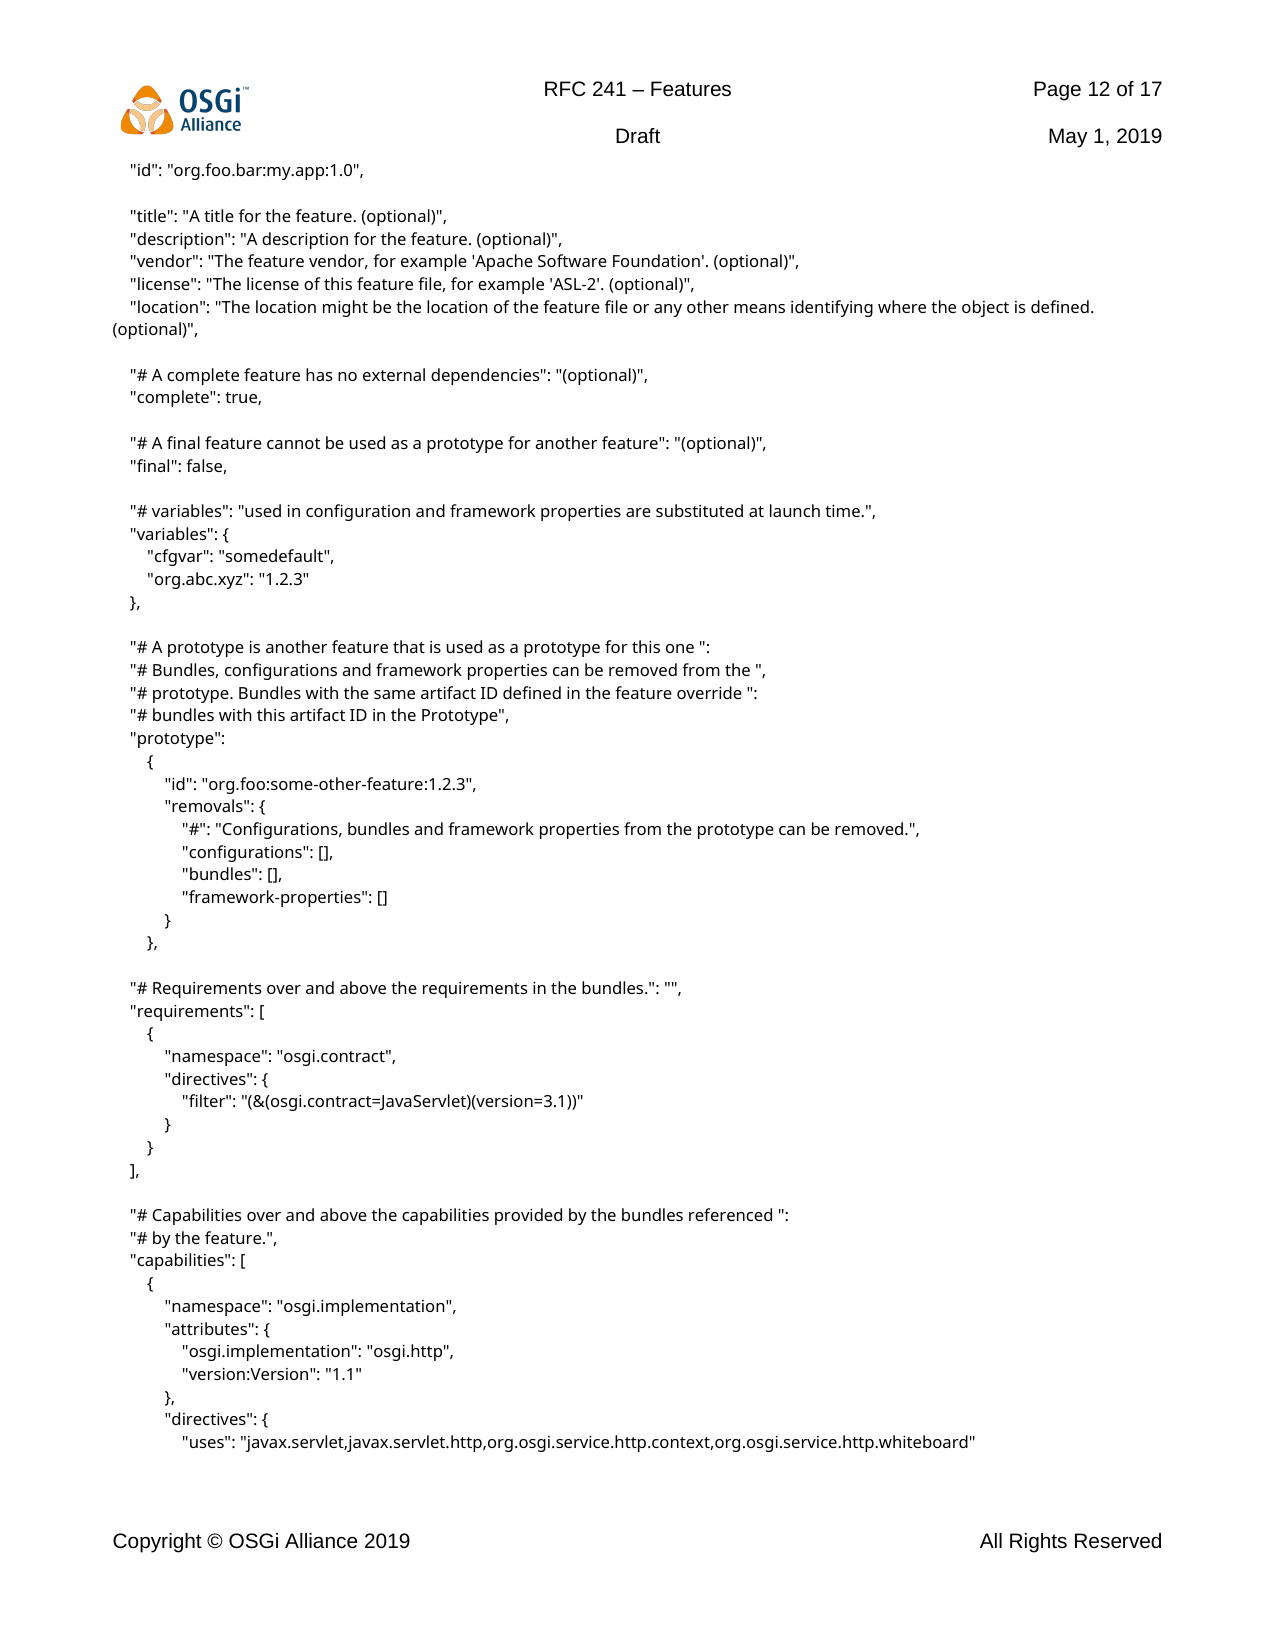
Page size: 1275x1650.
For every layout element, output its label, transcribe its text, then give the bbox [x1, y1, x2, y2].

text "id": "org.foo.bar:my.app:1.0", [112, 159, 1162, 182]
text "bundles": [], [112, 863, 1162, 886]
text "configurations": [], [112, 840, 1162, 863]
text "namespace": "osgi.implementation", [112, 1294, 1162, 1317]
text "framework-properties": [] [112, 886, 1162, 908]
text "# A prototype is another feature that is used as a prototype for this one ": [112, 636, 1162, 658]
text "# A final feature cannot be used as a prototype for another feature": "(optional)", [112, 431, 1162, 454]
text "osgi.implementation": "osgi.http", [112, 1340, 1162, 1362]
text "final": false, [112, 454, 1162, 477]
text "cfgvar": "somedefault", [112, 545, 1162, 568]
text "directives": { [112, 1067, 1162, 1090]
text "# prototype. Bundles with the same artifact ID defined in the feature override ": [112, 681, 1162, 704]
text "vendor": "The feature vendor, for example 'Apache Software Foundation'. (optional)", [112, 250, 1162, 272]
text "# Requirements over and above the requirements in the bundles.": "", [112, 976, 1162, 999]
text }, [112, 931, 1162, 954]
text "uses": "javax.servlet,javax.servlet.http,org.osgi.service.http.context,org.osgi.service.http.whiteboard" [112, 1431, 1162, 1453]
text "filter": "(&(osgi.contract=JavaServlet)(version=3.1))" [112, 1090, 1162, 1113]
text "attributes": { [112, 1317, 1162, 1340]
text { [112, 1022, 1162, 1044]
text } [112, 1135, 1162, 1158]
text ], [112, 1158, 1162, 1181]
text }, [112, 590, 1162, 613]
text "namespace": "osgi.contract", [112, 1044, 1162, 1067]
text "directives": { [112, 1408, 1162, 1431]
text "complete": true, [112, 386, 1162, 409]
text "# variables": "used in configuration and framework properties are substituted at launch time.", [112, 499, 1162, 522]
text "id": "org.foo:some-other-feature:1.2.3", [112, 772, 1162, 795]
text "requirements": [ [112, 999, 1162, 1022]
text "capabilities": [ [112, 1249, 1162, 1272]
text "title": "A title for the feature. (optional)", [112, 204, 1162, 227]
text "version:Version": "1.1" [112, 1362, 1162, 1385]
picture [113, 78, 257, 142]
text "#": "Configurations, bundles and framework properties from the prototype can be removed.", [112, 817, 1162, 840]
text { [112, 749, 1162, 772]
text }, [112, 1385, 1162, 1408]
text "removals": { [112, 795, 1162, 817]
text "# bundles with this artifact ID in the Prototype", [112, 704, 1162, 727]
text } [112, 1113, 1162, 1135]
text "license": "The license of this feature file, for example 'ASL-2'. (optional)", [112, 272, 1162, 295]
text "org.abc.xyz": "1.2.3" [112, 568, 1162, 590]
text } [112, 908, 1162, 931]
text "variables": { [112, 522, 1162, 545]
text "# by the feature.", [112, 1226, 1162, 1249]
text { [112, 1272, 1162, 1294]
text "# Capabilities over and above the capabilities provided by the bundles referenced ": [112, 1203, 1162, 1226]
text "location": "The location might be the location of the feature file or any other means identifying where the object is defined. (optional)", [112, 295, 1162, 341]
text "# Bundles, configurations and framework properties can be removed from the ", [112, 658, 1162, 681]
text "prototype": [112, 727, 1162, 749]
text "# A complete feature has no external dependencies": "(optional)", [112, 363, 1162, 386]
text "description": "A description for the feature. (optional)", [112, 227, 1162, 250]
